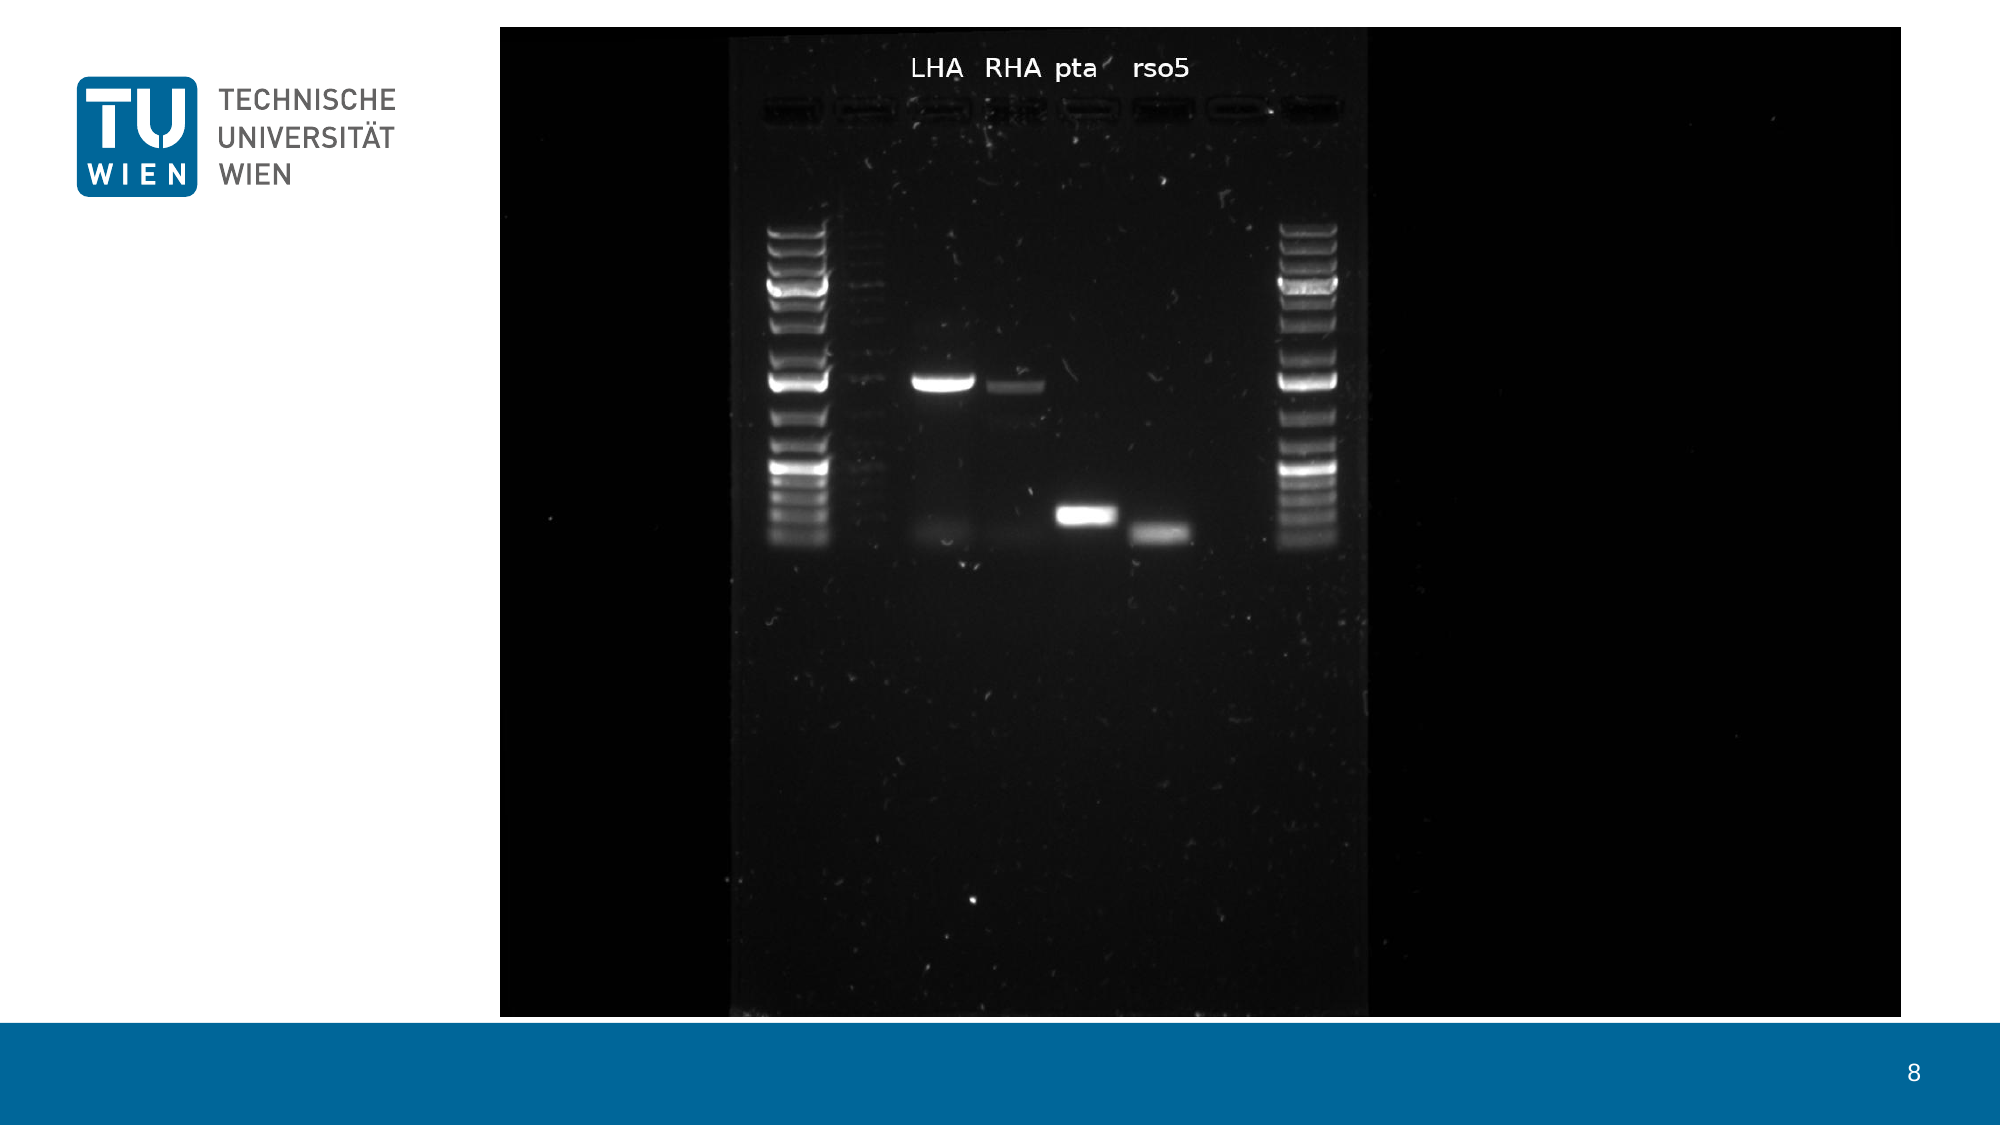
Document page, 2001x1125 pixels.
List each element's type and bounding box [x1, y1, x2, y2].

picture [500, 27, 1901, 1017]
